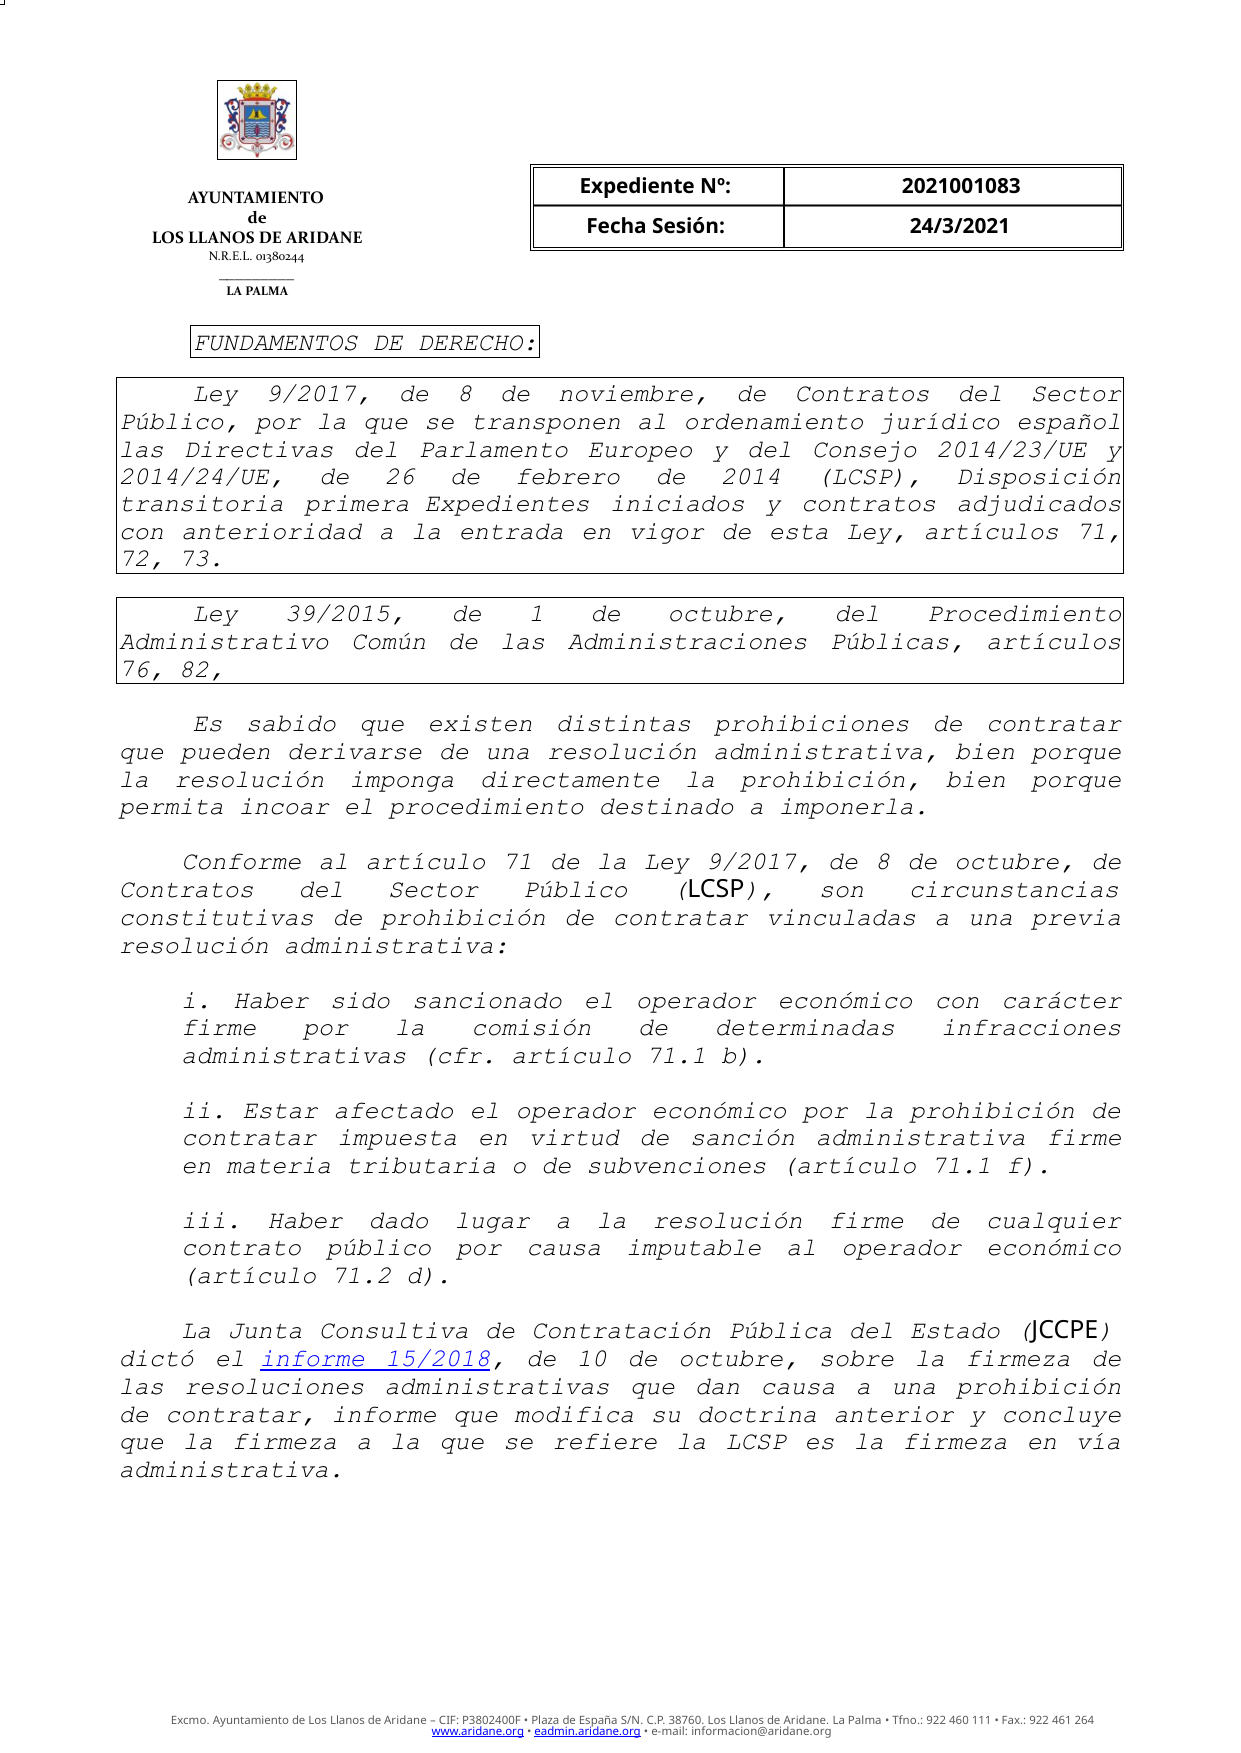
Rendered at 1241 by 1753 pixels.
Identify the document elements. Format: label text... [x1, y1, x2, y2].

text que pueden derivarse de una resolución administrativa, bien porque [119, 737, 1146, 765]
text Ley 39/2015, de 1 de octubre, del Procedimiento [192, 599, 1146, 627]
text con anterioridad a la entrada en vigor de esta Ley, artículos 71, [119, 517, 1146, 545]
text (artículo 71.2 d). [181, 1261, 1146, 1289]
text Público, por la que se transponen al ordenamiento jurídico español [119, 407, 1146, 435]
text iii. Haber dado lugar a la resolución firme de cualquier [181, 1205, 1146, 1234]
text Excmo. Ayuntamiento de Los Llanos de Aridane – CIF: P3802400F • Plaza de España S/N. C.P. 38760. Los Llanos de Aridane. La Palma • Tfno.: 922 460 111 • Fax.: 922 461 264 [171, 1713, 1095, 1727]
text Ley 9/2017, de 8 de noviembre, de Contratos del Sector [192, 379, 1146, 407]
text Conforme al artículo 71 de la Ley 9/2017, de 8 de octubre, de [181, 847, 1146, 875]
text Expediente Nº: [579, 173, 761, 198]
picture [117, 598, 1123, 683]
text administrativas (cfr. artículo 71.1 b). [181, 1041, 1146, 1069]
text transitoria primera Expedientes iniciados y contratos adjudicados [119, 489, 1146, 517]
picture [117, 378, 1123, 573]
text N.R.E.L. 01380244 [208, 250, 327, 262]
text Es sabido que existen distintas prohibiciones de contratar [192, 709, 1146, 737]
text firme por la comisión de determinadas infracciones [181, 1014, 1146, 1041]
text que la firmeza a la que se refiere la LCSP es la firmeza en vía [119, 1427, 1146, 1455]
text contrato público por causa imputable al operador económico [181, 1234, 1146, 1261]
text 6, 82, [159, 655, 1146, 682]
text Fecha Sesión: [586, 214, 761, 239]
text 2 [119, 462, 134, 489]
text FUNDAMENTOS DE DERECHO: [192, 327, 562, 356]
text _ [317, 266, 327, 282]
text 24/3/2021 [909, 214, 1059, 239]
text La Junta Consultiva de Contratación Pública del Estado (JCCPE) [181, 1316, 1146, 1344]
text de contratar, informe que modifica su doctrina anterior y concluye [119, 1400, 1146, 1427]
text contratar impuesta en virtud de sanción administrativa firme [181, 1124, 1146, 1151]
text las Directivas del Parlamento Europeo y del Consejo 2014/23/UE y [119, 435, 1146, 462]
text Administrativo Común de las Administraciones Públicas, artículos [119, 627, 1146, 655]
text la resolución imponga directamente la prohibición, bien porque [119, 765, 1146, 792]
text 72, 73. [119, 544, 249, 572]
text resolución administrativa: [119, 931, 1146, 959]
text www.aridane.org • eadmin.aridane.org • e-mail: informacion@aridane.org [431, 1724, 834, 1738]
text ii. Estar afectado el operador económico por la prohibición de [181, 1095, 1146, 1124]
text administrativa. [119, 1455, 1146, 1482]
text dictó el informe 15/2018, de 10 de octubre, sobre la firmeza de [119, 1344, 1146, 1372]
picture [218, 81, 296, 159]
text 7 [119, 654, 159, 682]
text las resoluciones administrativas que dan causa a una prohibición [119, 1372, 1146, 1400]
text 2021001083 [902, 173, 1059, 198]
picture [531, 165, 1123, 250]
text Contratos del Sector Público (LCSP), son circunstancias [119, 875, 1146, 903]
text 014/24/UE, de 26 de febrero de 2014 (LCSP), Disposición [134, 462, 1146, 489]
picture [191, 326, 539, 357]
text en materia tributaria o de subvenciones (artículo 71.1 f). [181, 1151, 1146, 1179]
text constitutivas de prohibición de contratar vinculadas a una previa [119, 903, 1146, 931]
text de [247, 210, 387, 227]
text AYUNTAMIENTO [188, 190, 387, 207]
text LOS LLANOS DE ARIDANE [152, 230, 387, 247]
text _ [219, 266, 226, 279]
text i. Haber sido sancionado el operador económico con carácter [181, 985, 1146, 1014]
text ________ [226, 266, 317, 282]
text permita incoar el procedimiento destinado a imponerla. [119, 792, 1146, 820]
text LA PALMA [226, 286, 317, 298]
